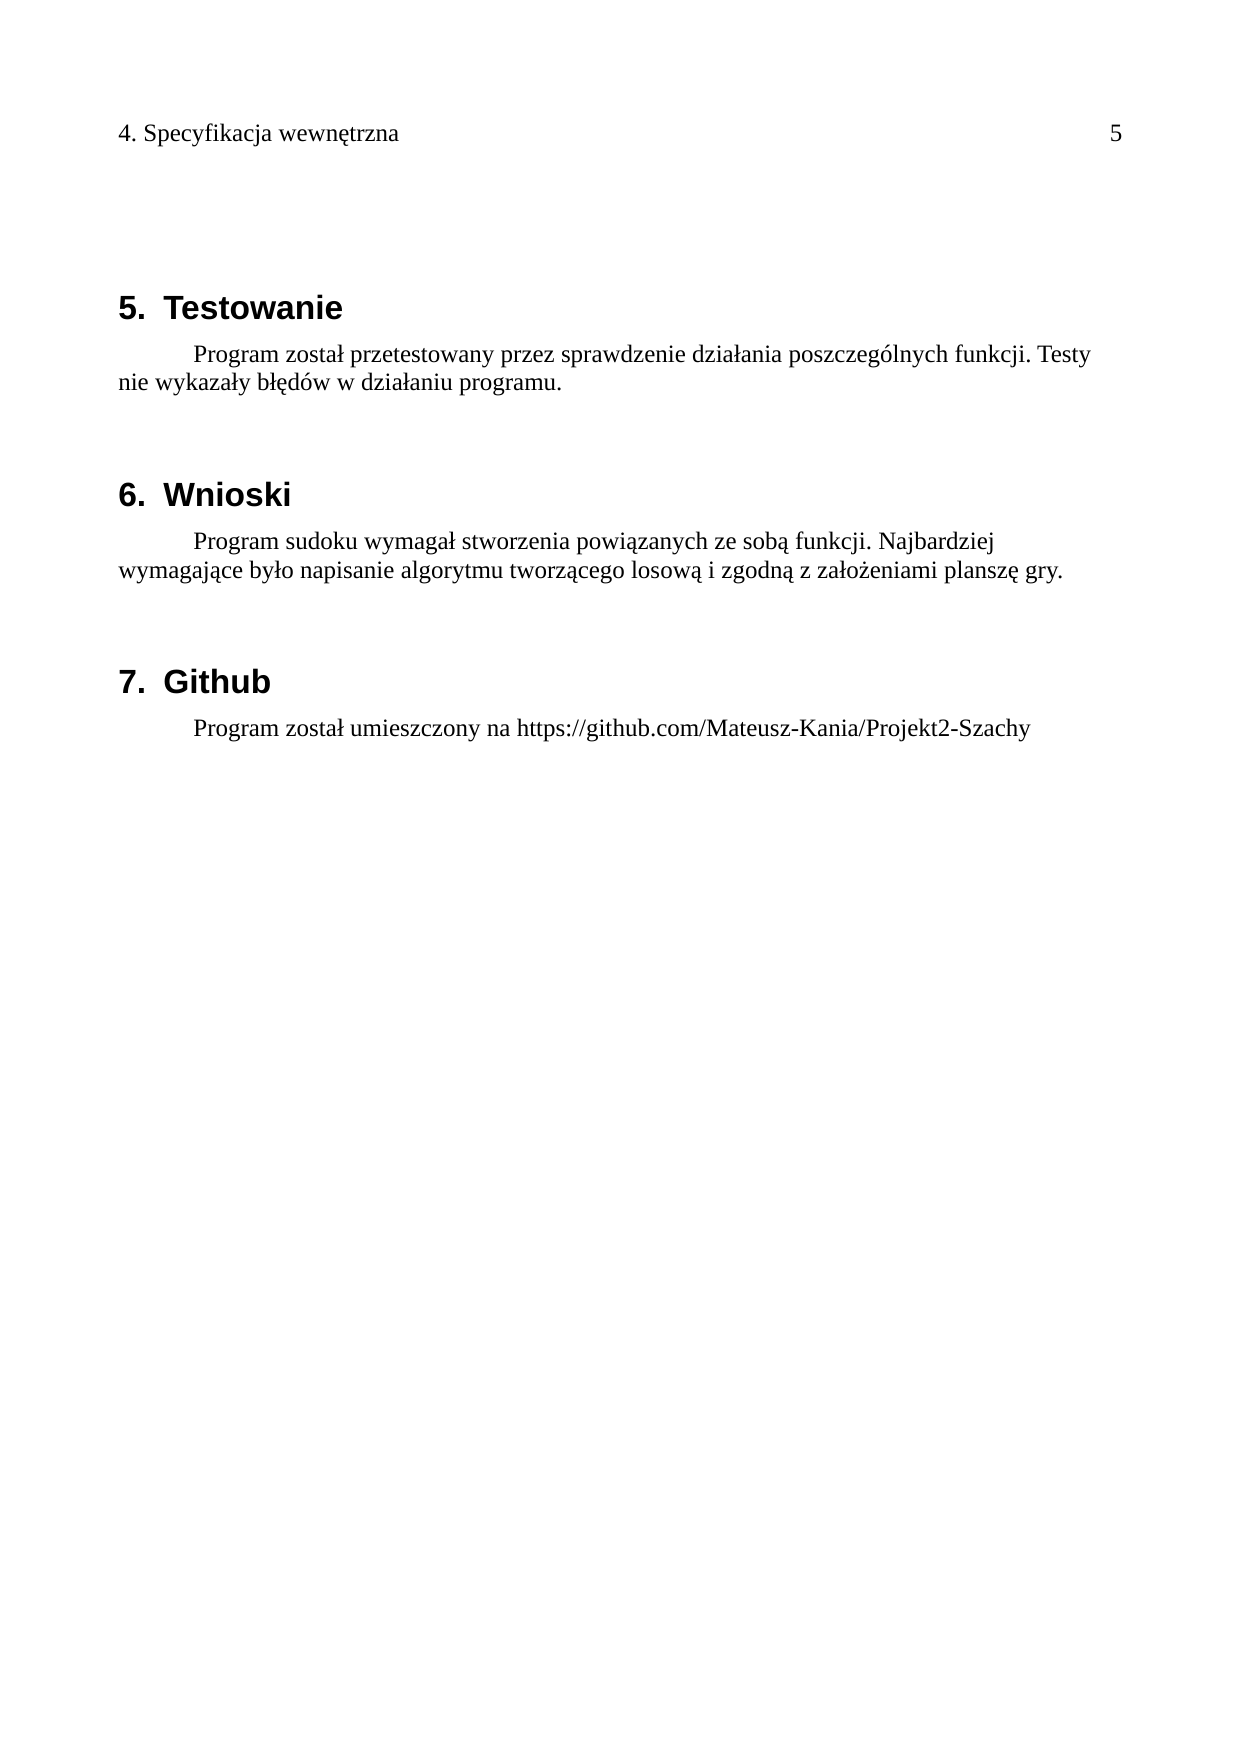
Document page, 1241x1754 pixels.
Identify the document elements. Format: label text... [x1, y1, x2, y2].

subtitle 6. Wnioski [118, 475, 1122, 514]
text Program został umieszczony na https://github.com/Mateusz-Kania/Projekt2-Szachy [118, 713, 1122, 742]
subtitle 5. Testowanie [118, 288, 1122, 326]
text Program został przetestowany przez sprawdzenie działania poszczególnych funkcji. Testy nie wykazały błędów w działaniu programu. [118, 339, 1122, 396]
text Program sudoku wymagał stworzenia powiązanych ze sobą funkcji. Najbardziej wymagające było napisanie algorytmu tworzącego losową i zgodną z założeniami planszę gry. [118, 526, 1122, 584]
subtitle 7. Github [118, 662, 1122, 701]
